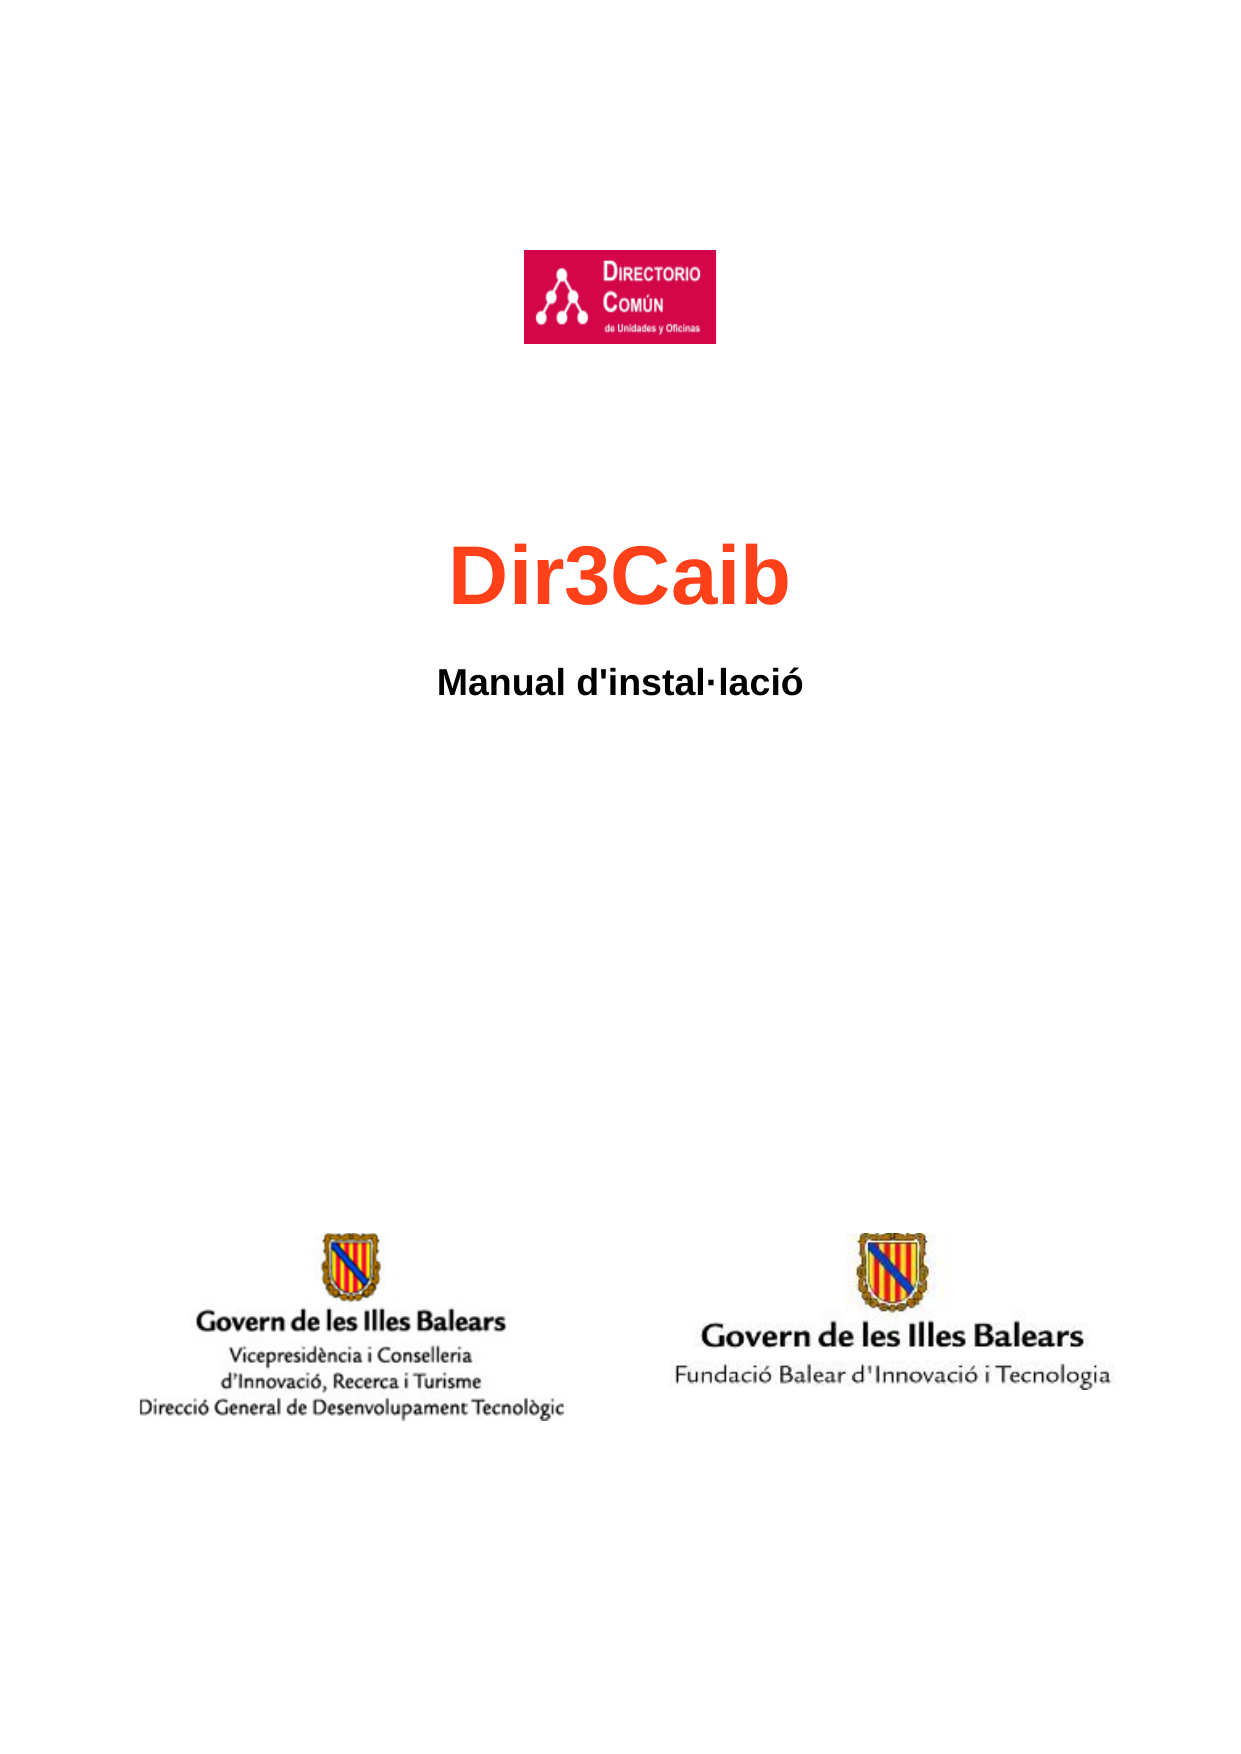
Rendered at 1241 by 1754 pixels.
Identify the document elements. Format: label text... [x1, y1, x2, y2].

picture [139, 1233, 564, 1421]
subtitle Manual d'instal·lació [118, 660, 1122, 703]
table_header [586, 1228, 664, 1433]
title Dir3Caib [118, 526, 1122, 622]
picture [669, 1233, 1117, 1390]
table_header [118, 1228, 586, 1433]
table_header [664, 1228, 1122, 1433]
